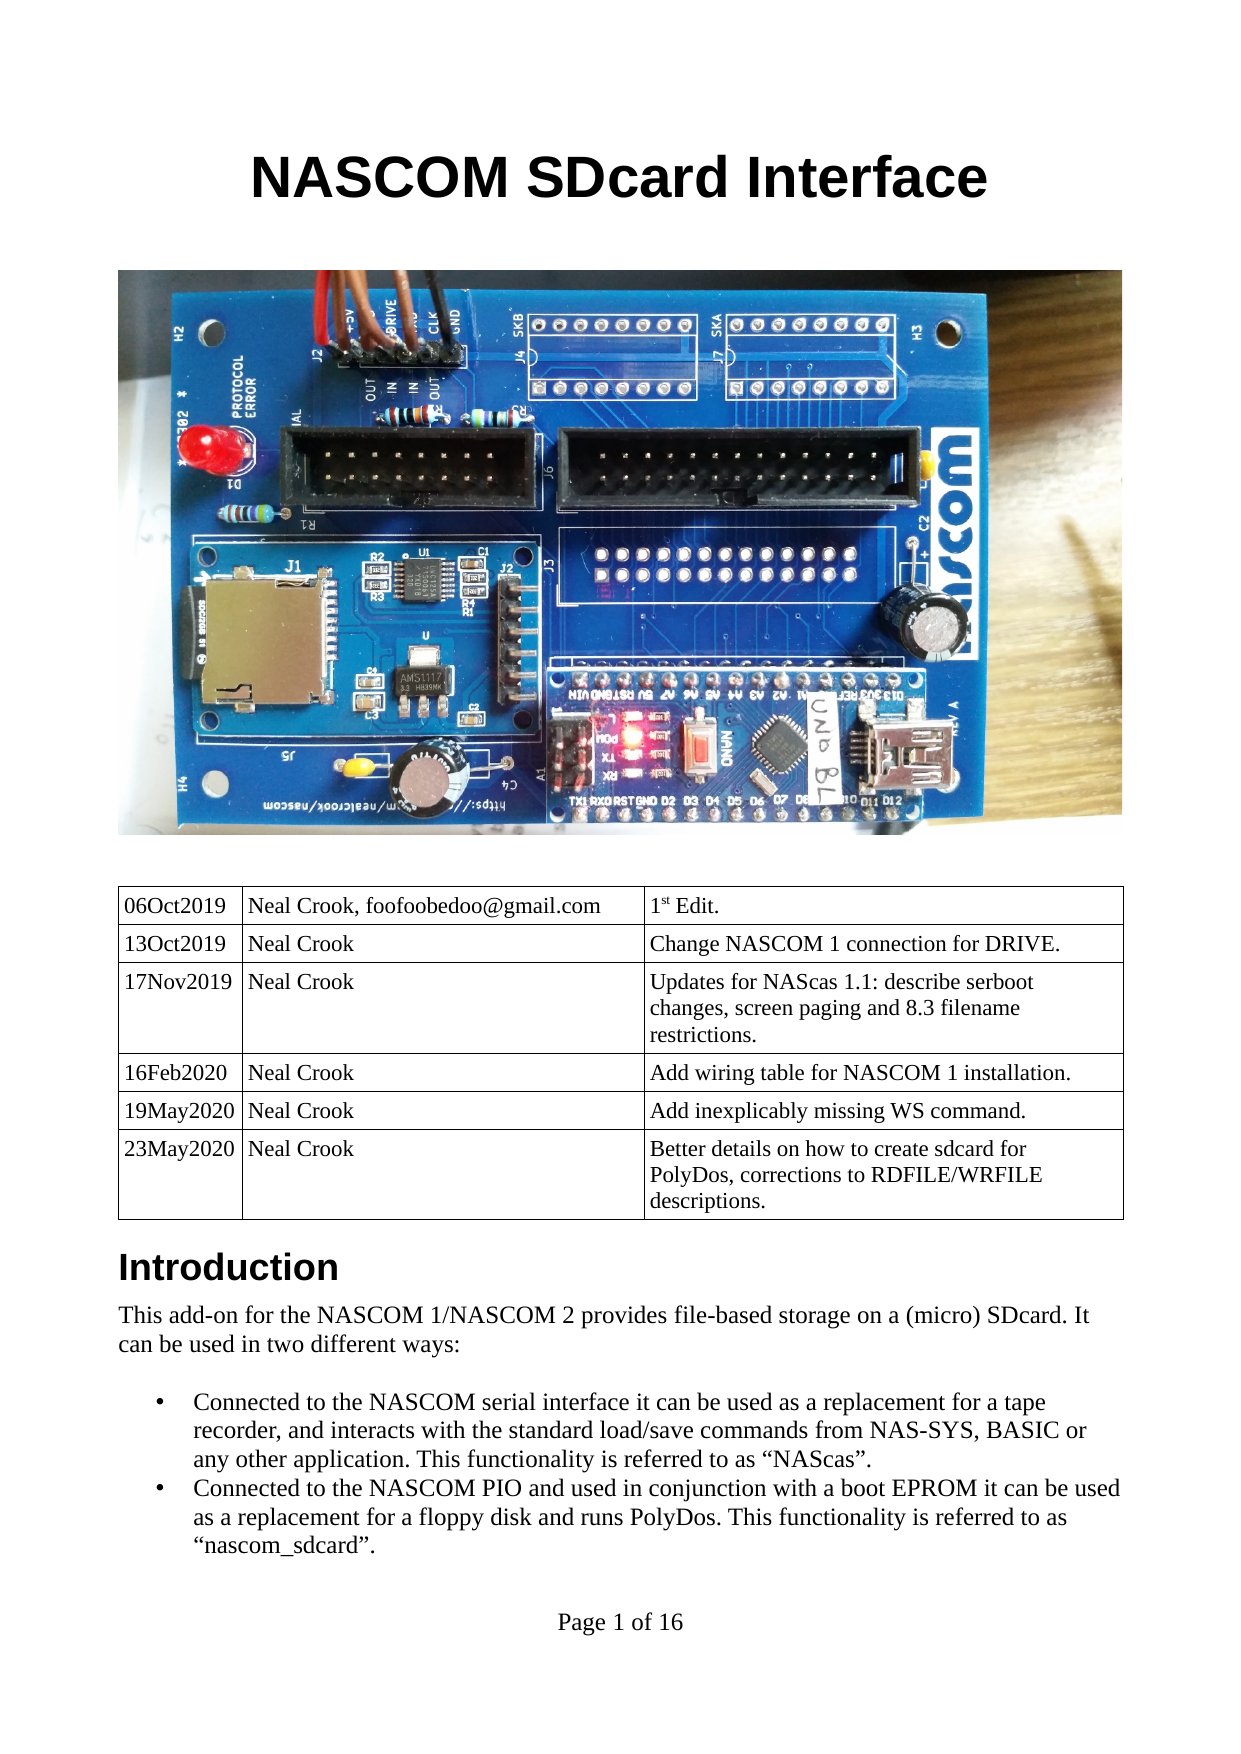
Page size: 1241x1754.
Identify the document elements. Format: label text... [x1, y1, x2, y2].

table_cell Add inexplicably missing WS command. [645, 1092, 1123, 1129]
table_header 06Oct2019 [119, 887, 242, 924]
text This add-on for the NASCOM 1/NASCOM 2 provides file-based storage on a (micro) SDcard. It can be used in two different ways: [118, 1301, 1122, 1358]
table_cell Neal Crook [243, 1092, 644, 1129]
table_cell Neal Crook [243, 1054, 644, 1091]
table_header Neal Crook, foofoobedoo@gmail.com [243, 887, 644, 924]
list Connected to the NASCOM PIO and used in conjunction with a boot EPROM it can be used as a replacement for a floppy disk and runs PolyDos. This functionality is referred to as “nascom_sdcard”. [156, 1473, 1122, 1559]
table_cell 13Oct2019 [119, 925, 242, 962]
table_cell Neal Crook [243, 925, 644, 962]
subtitle Introduction [118, 1244, 1122, 1288]
title NASCOM SDcard Interface [118, 143, 1122, 210]
table_cell 23May2020 [119, 1130, 242, 1219]
table_cell Updates for NAScas 1.1: describe serboot changes, screen paging and 8.3 filename restrictions. [645, 963, 1123, 1053]
table_cell 16Feb2020 [119, 1054, 242, 1091]
picture [118, 270, 1123, 835]
table_cell 19May2020 [119, 1092, 242, 1129]
table_cell 17Nov2019 [119, 963, 242, 1053]
list Connected to the NASCOM serial interface it can be used as a replacement for a tape recorder, and interacts with the standard load/save commands from NAS-SYS, BASIC or any other application. This functionality is referred to as “NAScas”. [156, 1387, 1122, 1473]
table_cell Neal Crook [243, 1130, 644, 1219]
table_cell Better details on how to create sdcard for PolyDos, corrections to RDFILE/WRFILE descriptions. [645, 1130, 1123, 1219]
table_cell Change NASCOM 1 connection for DRIVE. [645, 925, 1123, 962]
table_cell Add wiring table for NASCOM 1 installation. [645, 1054, 1123, 1091]
table_header 1st Edit. [645, 887, 1123, 924]
table_cell Neal Crook [243, 963, 644, 1053]
